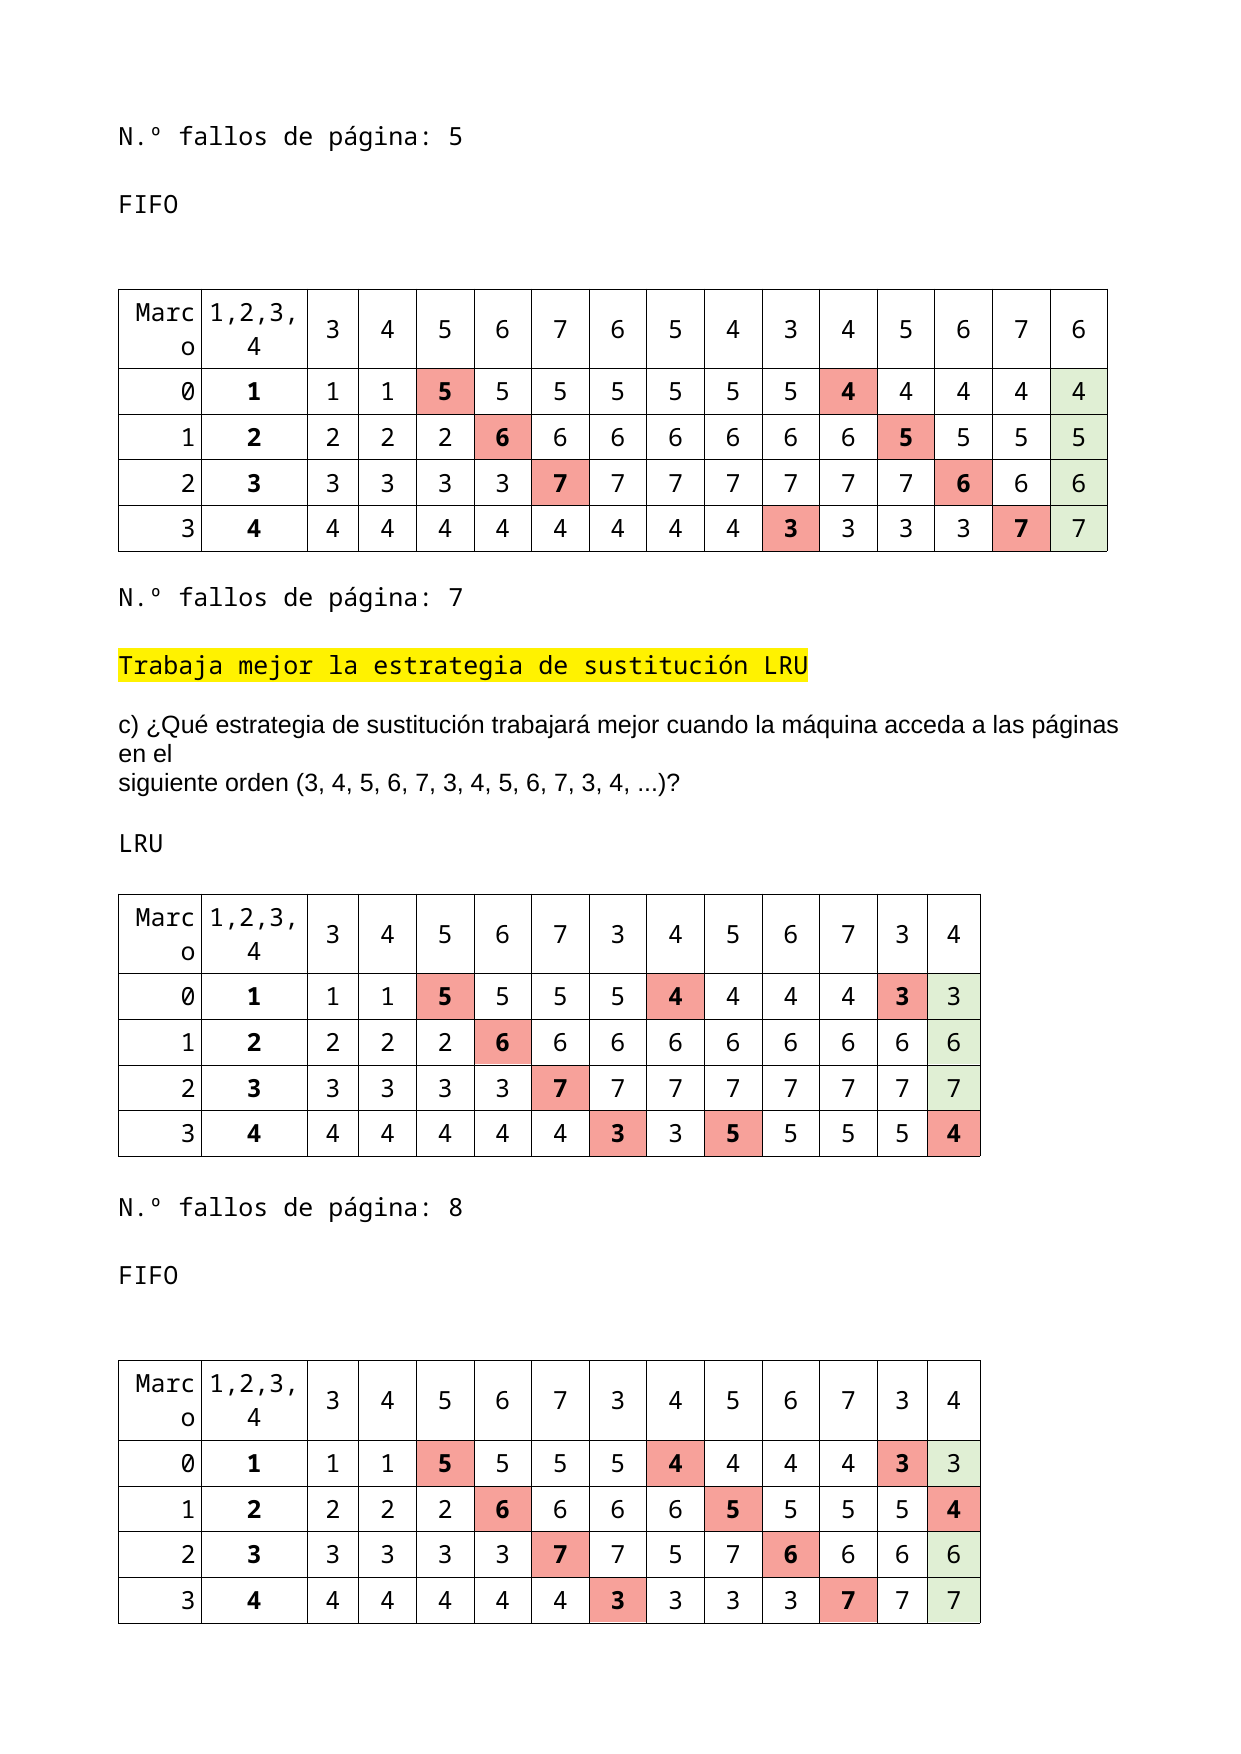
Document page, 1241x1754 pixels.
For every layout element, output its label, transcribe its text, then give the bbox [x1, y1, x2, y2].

table_cell 7 [532, 1532, 589, 1577]
table_cell 3 [417, 1066, 474, 1110]
table_cell 5 [475, 974, 531, 1019]
table_cell 2 [308, 415, 358, 459]
table_header 7 [532, 1361, 589, 1440]
table_cell 5 [705, 1487, 762, 1531]
table_header 7 [993, 290, 1050, 368]
table_cell 7 [647, 1066, 704, 1110]
table_header 5 [705, 1361, 762, 1440]
table_cell 4 [928, 1111, 980, 1156]
table_cell 2 [202, 415, 307, 459]
table_header 3 [763, 290, 819, 368]
table_cell 4 [705, 974, 762, 1019]
table_cell 5 [647, 369, 704, 414]
table_header 5 [417, 1361, 474, 1440]
table_cell 4 [705, 506, 762, 551]
table_cell 3 [359, 1532, 416, 1577]
table_cell 1 [359, 974, 416, 1019]
table_header 7 [820, 1361, 877, 1440]
table_cell 3 [202, 460, 307, 505]
table_header 3 [878, 1361, 927, 1440]
table_cell 7 [878, 1578, 927, 1622]
table_cell 7 [705, 460, 762, 505]
table_cell 7 [1051, 506, 1107, 551]
table_cell 3 [308, 1532, 358, 1577]
table_header 1,2,3,4 [202, 290, 307, 368]
table_cell 4 [532, 1578, 589, 1622]
table_header 7 [820, 895, 877, 973]
table_cell 6 [532, 415, 589, 459]
table_cell 5 [590, 369, 646, 414]
table_cell 6 [532, 1487, 589, 1531]
table_cell 2 [202, 1487, 307, 1531]
table_cell 2 [359, 1020, 416, 1064]
table_cell 4 [532, 1111, 589, 1156]
table_cell 2 [308, 1487, 358, 1531]
table_cell 6 [820, 1020, 877, 1064]
table_header Marco [119, 895, 201, 973]
table_header 7 [532, 290, 589, 368]
table_cell 3 [928, 1441, 980, 1486]
table_header 4 [928, 895, 980, 973]
table_header 6 [590, 290, 646, 368]
table_cell 4 [475, 1578, 531, 1622]
table_cell 4 [417, 506, 474, 551]
table_cell 1 [119, 415, 201, 459]
table_cell 6 [475, 1020, 531, 1064]
table_cell 4 [308, 1111, 358, 1156]
table_cell 7 [993, 506, 1050, 551]
text siguiente orden (3, 4, 5, 6, 7, 3, 4, 5, 6, 7, 3, 4, ...)? [118, 768, 1122, 797]
table_cell 3 [417, 1532, 474, 1577]
table_header Marco [119, 1361, 201, 1440]
table_cell 7 [878, 460, 934, 505]
table_header 3 [308, 1361, 358, 1440]
table_cell 5 [475, 1441, 531, 1486]
table_cell 6 [763, 415, 819, 459]
table_cell 1 [119, 1020, 201, 1064]
table_header 7 [532, 895, 589, 973]
table_cell 5 [417, 369, 474, 414]
table_cell 6 [878, 1532, 927, 1577]
text FIFO [118, 1258, 1122, 1292]
table_cell 1 [202, 974, 307, 1019]
table_cell 4 [590, 506, 646, 551]
table_cell 5 [417, 974, 474, 1019]
table_cell 3 [935, 506, 992, 551]
table_cell 2 [119, 1066, 201, 1110]
table_cell 7 [763, 1066, 819, 1110]
table_cell 4 [308, 506, 358, 551]
table_cell 5 [763, 1487, 819, 1531]
table_cell 3 [878, 506, 934, 551]
table_cell 4 [475, 1111, 531, 1156]
table_cell 3 [359, 1066, 416, 1110]
table_cell 3 [590, 1578, 646, 1622]
text N.º fallos de página: 5 [118, 118, 1122, 152]
table_cell 4 [820, 1441, 877, 1486]
table_cell 4 [820, 974, 877, 1019]
table_cell 4 [705, 1441, 762, 1486]
table_cell 3 [308, 1066, 358, 1110]
table_cell 5 [820, 1487, 877, 1531]
table_cell 3 [928, 974, 980, 1019]
table_header 3 [590, 895, 646, 973]
table_cell 4 [928, 1487, 980, 1531]
table_cell 3 [590, 1111, 646, 1156]
table_cell 5 [417, 1441, 474, 1486]
table_cell 7 [820, 1578, 877, 1622]
table_cell 1 [359, 369, 416, 414]
table_cell 3 [202, 1532, 307, 1577]
table_cell 0 [119, 974, 201, 1019]
table_cell 2 [417, 1487, 474, 1531]
table_cell 1 [308, 1441, 358, 1486]
table_cell 1 [308, 974, 358, 1019]
table_cell 3 [820, 506, 877, 551]
table_cell 6 [928, 1532, 980, 1577]
table_cell 3 [359, 460, 416, 505]
table_cell 6 [935, 460, 992, 505]
table_cell 4 [647, 506, 704, 551]
table_cell 7 [532, 1066, 589, 1110]
table_header 4 [820, 290, 877, 368]
table_cell 4 [202, 506, 307, 551]
table_cell 4 [647, 1441, 704, 1486]
table_cell 4 [475, 506, 531, 551]
table_cell 3 [763, 506, 819, 551]
table_cell 7 [532, 460, 589, 505]
table_cell 5 [878, 1487, 927, 1531]
table_cell 4 [532, 506, 589, 551]
table_header 5 [705, 895, 762, 973]
table_cell 5 [532, 369, 589, 414]
table_cell 4 [763, 974, 819, 1019]
table_cell 5 [590, 1441, 646, 1486]
table_header 4 [359, 290, 416, 368]
table_cell 7 [705, 1532, 762, 1577]
table_header 4 [647, 1361, 704, 1440]
table_cell 2 [417, 1020, 474, 1064]
table_cell 7 [878, 1066, 927, 1110]
table_header 4 [705, 290, 762, 368]
table_cell 2 [359, 1487, 416, 1531]
table_cell 1 [359, 1441, 416, 1486]
table_cell 2 [417, 415, 474, 459]
table_cell 7 [820, 460, 877, 505]
table_cell 6 [763, 1532, 819, 1577]
table_header 5 [417, 895, 474, 973]
table_cell 6 [1051, 460, 1107, 505]
table_cell 6 [475, 415, 531, 459]
table_cell 4 [993, 369, 1050, 414]
table_cell 4 [417, 1111, 474, 1156]
table_header 6 [475, 290, 531, 368]
table_cell 4 [878, 369, 934, 414]
table_cell 6 [475, 1487, 531, 1531]
table_cell 6 [647, 1487, 704, 1531]
table_cell 7 [928, 1578, 980, 1622]
table_cell 3 [202, 1066, 307, 1110]
table_cell 3 [647, 1111, 704, 1156]
table_cell 4 [202, 1578, 307, 1622]
table_cell 5 [763, 369, 819, 414]
table_cell 4 [202, 1111, 307, 1156]
table_cell 4 [647, 974, 704, 1019]
table_cell 6 [993, 460, 1050, 505]
table_cell 7 [820, 1066, 877, 1110]
table_cell 3 [119, 506, 201, 551]
table_cell 3 [763, 1578, 819, 1622]
table_header 3 [308, 290, 358, 368]
table_cell 3 [475, 1532, 531, 1577]
table_header 6 [475, 895, 531, 973]
table_header 4 [359, 895, 416, 973]
table_header 4 [647, 895, 704, 973]
table_cell 5 [820, 1111, 877, 1156]
table_cell 6 [820, 415, 877, 459]
table_cell 3 [705, 1578, 762, 1622]
table_cell 4 [935, 369, 992, 414]
table_cell 2 [119, 1532, 201, 1577]
table_cell 6 [590, 1487, 646, 1531]
table_cell 5 [935, 415, 992, 459]
text LRU [118, 825, 1122, 859]
table_cell 5 [763, 1111, 819, 1156]
table_cell 4 [308, 1578, 358, 1622]
table_header Marco [119, 290, 201, 368]
table_header 3 [878, 895, 927, 973]
table_cell 6 [590, 1020, 646, 1064]
table_cell 6 [763, 1020, 819, 1064]
table_cell 4 [359, 506, 416, 551]
table_header 1,2,3,4 [202, 1361, 307, 1440]
table_cell 5 [532, 1441, 589, 1486]
table_cell 2 [119, 460, 201, 505]
table_cell 6 [705, 415, 762, 459]
text Trabaja mejor la estrategia de sustitución LRU [118, 648, 1122, 682]
table_header 6 [763, 895, 819, 973]
table_cell 5 [647, 1532, 704, 1577]
table_cell 7 [647, 460, 704, 505]
table_cell 6 [705, 1020, 762, 1064]
table_cell 7 [928, 1066, 980, 1110]
text c) ¿Qué estrategia de sustitución trabajará mejor cuando la máquina acceda a las páginas en el [118, 710, 1122, 768]
table_cell 5 [532, 974, 589, 1019]
table_cell 7 [705, 1066, 762, 1110]
table_cell 4 [820, 369, 877, 414]
table_header 4 [359, 1361, 416, 1440]
table_cell 7 [763, 460, 819, 505]
table_cell 1 [202, 369, 307, 414]
table_header 5 [647, 290, 704, 368]
table_cell 6 [820, 1532, 877, 1577]
table_header 6 [763, 1361, 819, 1440]
table_cell 7 [590, 460, 646, 505]
table_cell 6 [532, 1020, 589, 1064]
table_cell 7 [590, 1532, 646, 1577]
table_header 3 [308, 895, 358, 973]
table_cell 5 [1051, 415, 1107, 459]
table_cell 3 [308, 460, 358, 505]
table_cell 1 [202, 1441, 307, 1486]
table_header 5 [417, 290, 474, 368]
table_cell 6 [647, 1020, 704, 1064]
table_cell 4 [359, 1111, 416, 1156]
table_cell 6 [878, 1020, 927, 1064]
table_cell 5 [705, 369, 762, 414]
table_header 6 [475, 1361, 531, 1440]
table_cell 4 [417, 1578, 474, 1622]
table_cell 4 [1051, 369, 1107, 414]
table_header 6 [1051, 290, 1107, 368]
table_cell 1 [119, 1487, 201, 1531]
table_cell 3 [119, 1111, 201, 1156]
text FIFO [118, 186, 1122, 220]
table_cell 5 [993, 415, 1050, 459]
table_header 3 [590, 1361, 646, 1440]
table_cell 3 [878, 1441, 927, 1486]
table_cell 5 [878, 415, 934, 459]
table_cell 3 [475, 1066, 531, 1110]
table_cell 3 [475, 460, 531, 505]
table_cell 3 [119, 1578, 201, 1622]
table_cell 2 [308, 1020, 358, 1064]
table_cell 4 [359, 1578, 416, 1622]
table_cell 6 [590, 415, 646, 459]
table_cell 6 [928, 1020, 980, 1064]
table_cell 3 [647, 1578, 704, 1622]
table_cell 5 [475, 369, 531, 414]
table_cell 5 [705, 1111, 762, 1156]
table_header 1,2,3,4 [202, 895, 307, 973]
text N.º fallos de página: 8 [118, 1190, 1122, 1224]
table_header 5 [878, 290, 934, 368]
table_cell 0 [119, 1441, 201, 1486]
table_cell 2 [359, 415, 416, 459]
table_cell 5 [878, 1111, 927, 1156]
table_cell 2 [202, 1020, 307, 1064]
table_cell 1 [308, 369, 358, 414]
text N.º fallos de página: 7 [118, 579, 1122, 613]
table_cell 6 [647, 415, 704, 459]
table_cell 4 [763, 1441, 819, 1486]
table_cell 7 [590, 1066, 646, 1110]
table_cell 0 [119, 369, 201, 414]
table_cell 5 [590, 974, 646, 1019]
table_cell 3 [878, 974, 927, 1019]
table_cell 3 [417, 460, 474, 505]
table_header 4 [928, 1361, 980, 1440]
table_header 6 [935, 290, 992, 368]
